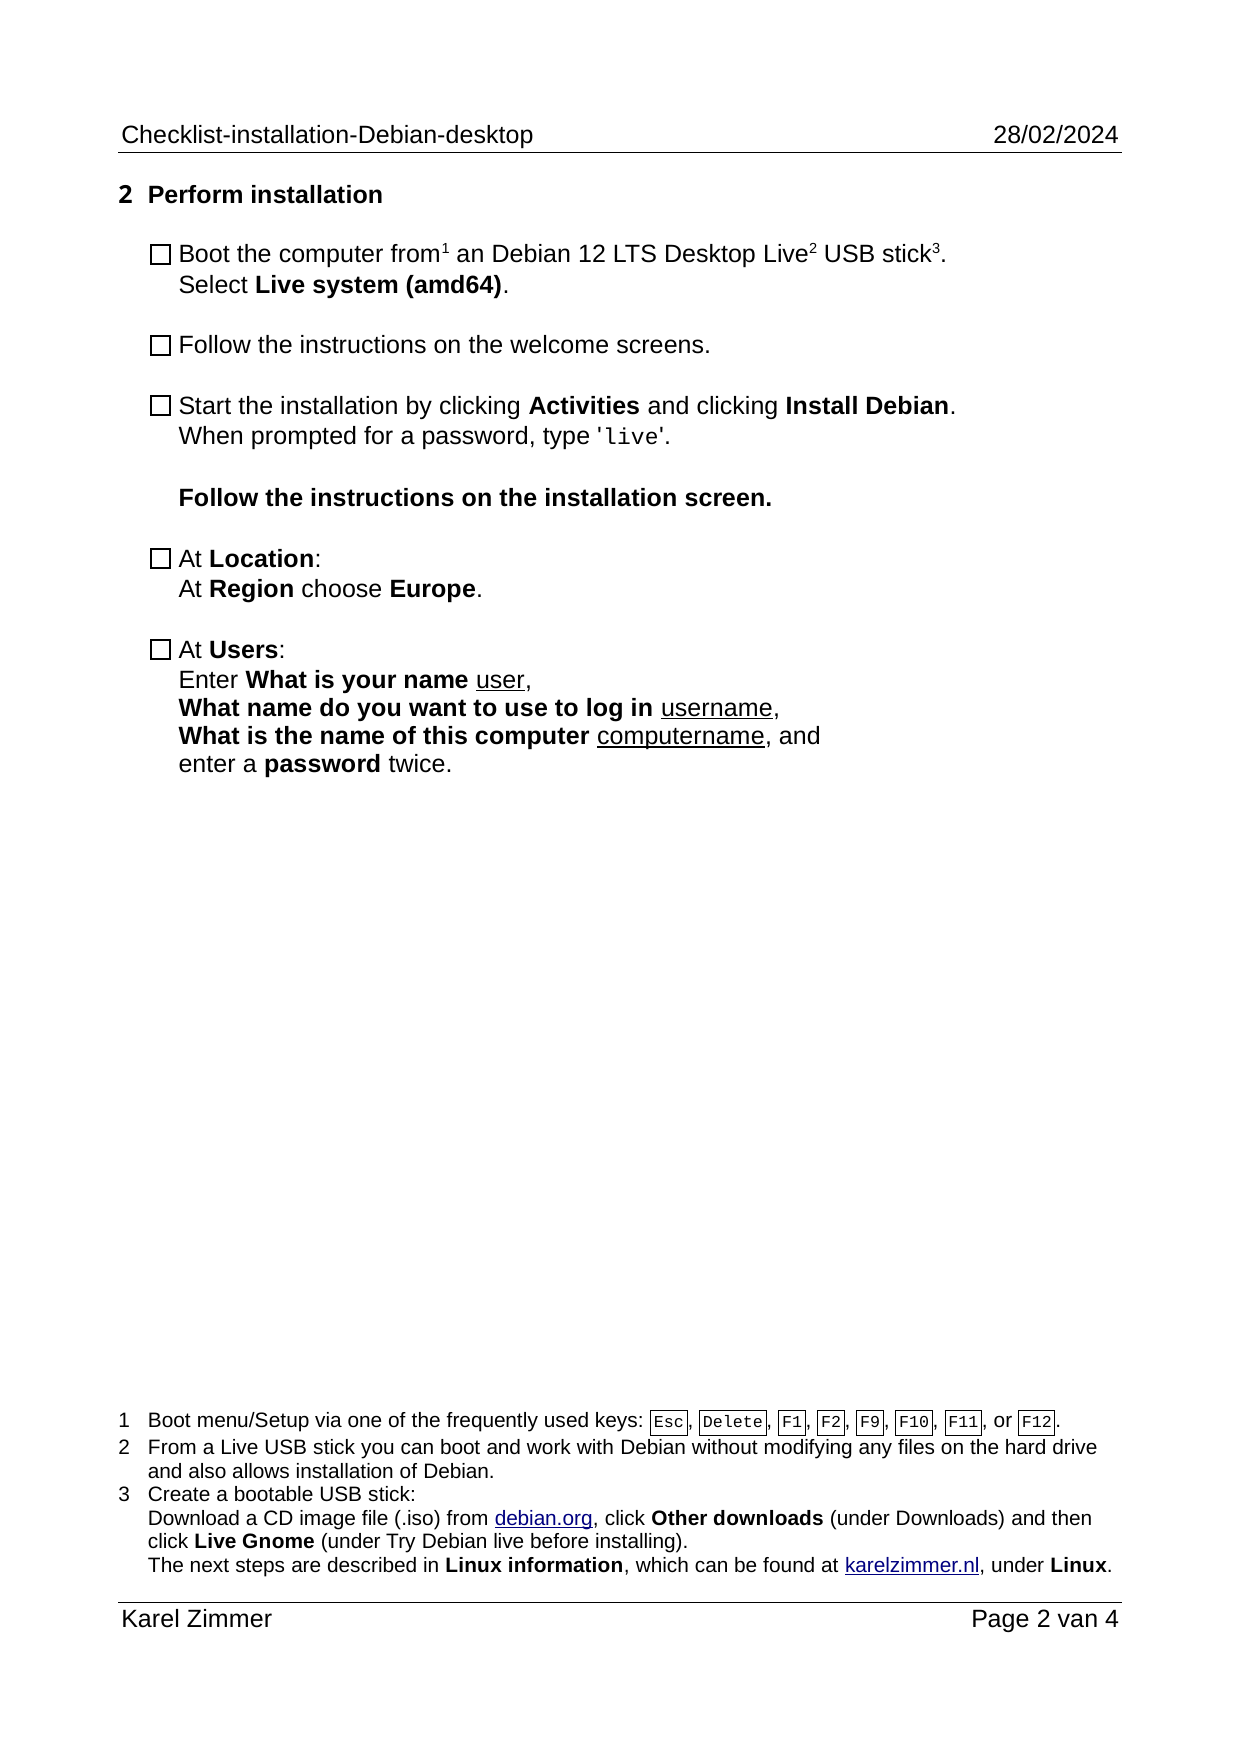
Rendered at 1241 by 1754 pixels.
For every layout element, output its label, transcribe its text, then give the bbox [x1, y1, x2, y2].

table_cell [142, 391, 177, 421]
table_cell [142, 330, 177, 360]
table_cell [142, 300, 177, 330]
table_cell Follow the instructions on the installation screen. [177, 483, 1122, 513]
table_cell [118, 360, 142, 391]
table_cell Follow the instructions on the welcome screens. [177, 330, 1122, 360]
table_cell [118, 269, 142, 300]
table_header [142, 239, 177, 269]
table_cell [118, 483, 142, 513]
table_cell [142, 574, 177, 604]
table_cell [118, 665, 142, 779]
table_cell [118, 574, 142, 604]
table_cell [142, 514, 177, 544]
table_cell [142, 483, 177, 513]
table_cell Start the installation by clicking Activities and clicking Install Debian. [177, 391, 1122, 421]
list Perform installation [118, 177, 1122, 211]
table_cell [142, 665, 177, 779]
table_cell [118, 421, 142, 453]
table_cell [118, 514, 142, 544]
table_cell [142, 360, 177, 391]
table_cell [177, 300, 1122, 330]
table_cell [118, 300, 142, 330]
table_cell [142, 453, 177, 483]
table_cell [177, 604, 1122, 635]
table_header [118, 239, 142, 269]
table_cell When prompted for a password, type 'live'. [177, 421, 1122, 453]
table_cell [142, 421, 177, 453]
table_cell [177, 514, 1122, 544]
table_cell [118, 391, 142, 421]
table_cell [118, 604, 142, 635]
table_cell [118, 330, 142, 360]
table_cell [142, 544, 177, 574]
table_cell Select Live system (amd64). [177, 269, 1122, 300]
table_cell [142, 635, 177, 665]
table_header Boot the computer from an Debian 12 LTS Desktop Live USB stick. [177, 239, 1122, 269]
table_cell At Location: [177, 544, 1122, 574]
table_cell At Region choose Europe. [177, 574, 1122, 604]
table_cell [177, 453, 1122, 483]
table_cell [118, 635, 142, 665]
table_cell [142, 604, 177, 635]
table_cell [142, 269, 177, 300]
table_cell [118, 544, 142, 574]
table_cell [118, 453, 142, 483]
table_cell Enter What is your name USER, What name do you want to use to log in USERname, What is the name of this computer computername, and enter a password twice. [177, 665, 1122, 779]
table_cell [177, 360, 1122, 391]
table_cell At Users: [177, 635, 1122, 665]
